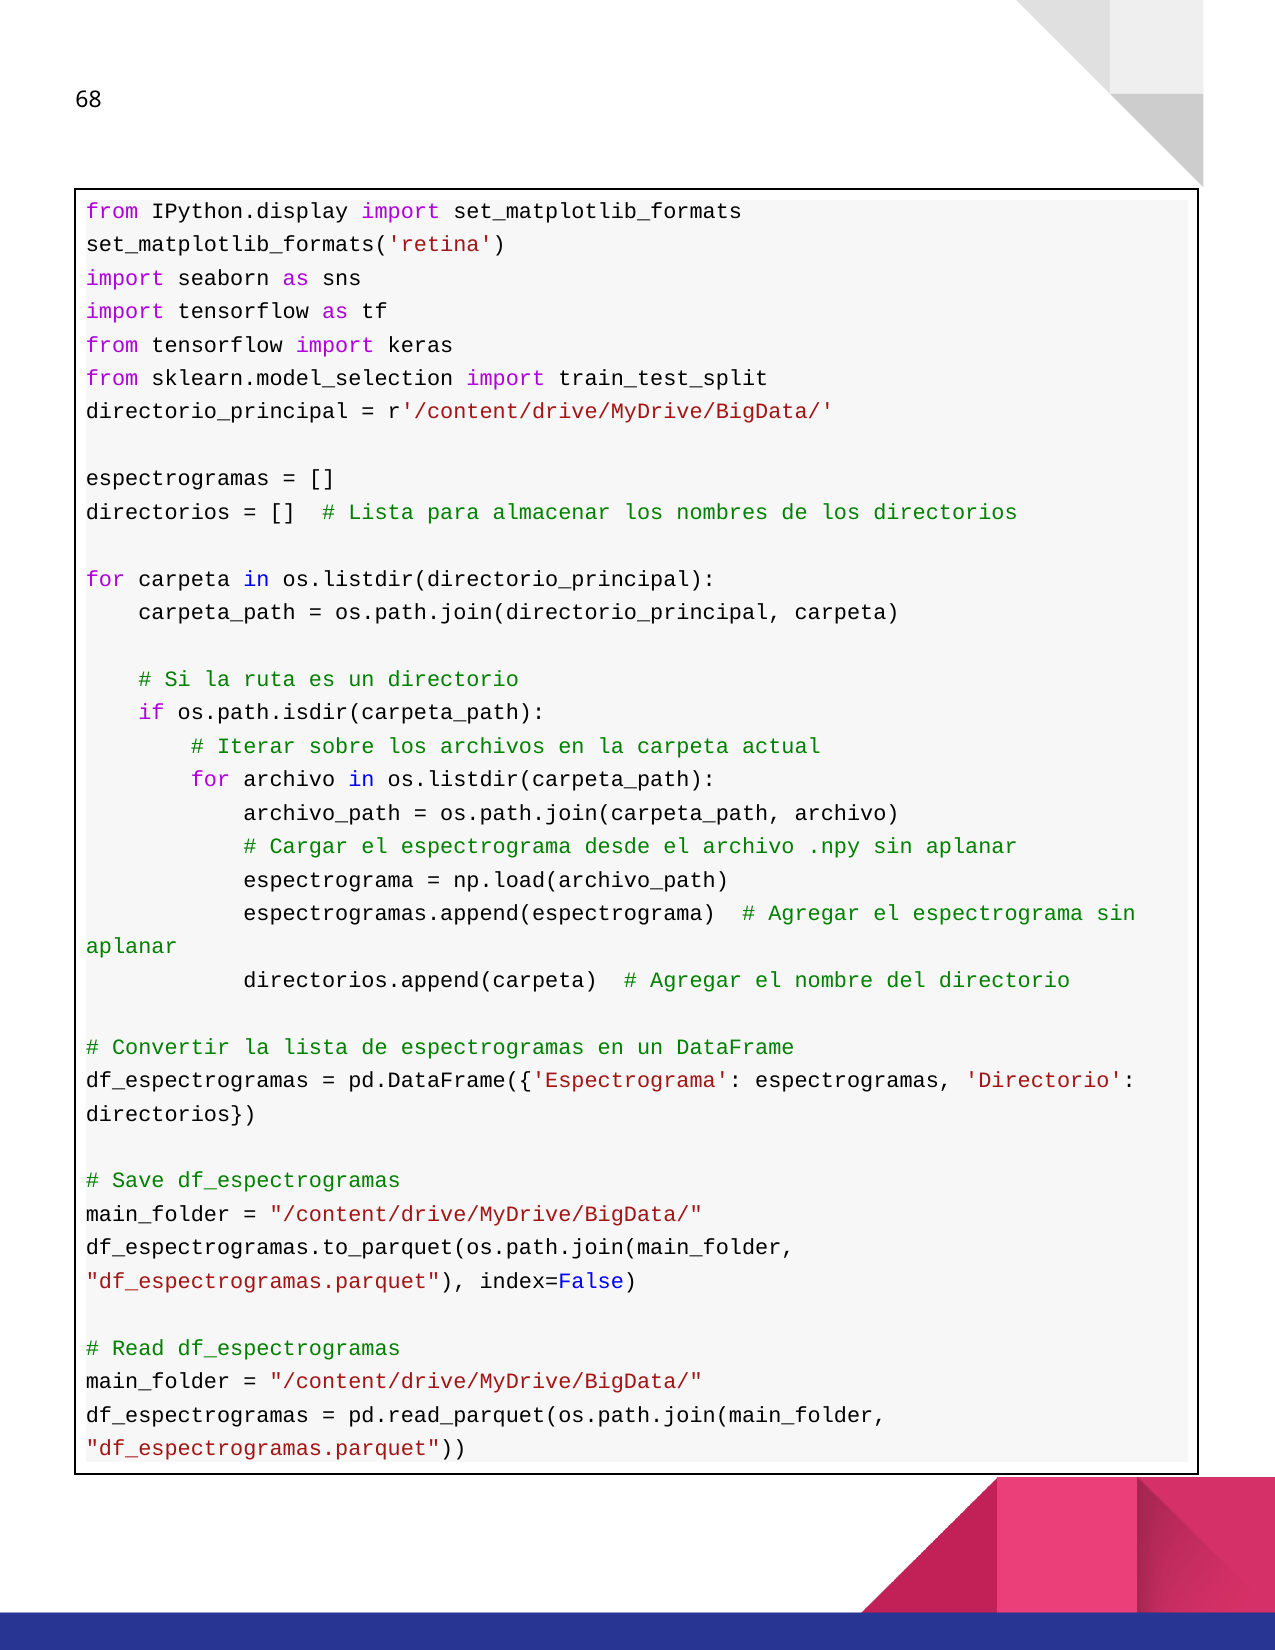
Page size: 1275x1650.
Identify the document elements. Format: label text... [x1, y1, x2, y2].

picture [0, 1475, 1275, 1650]
table_header from IPython.display import set_matplotlib_formats set_matplotlib_formats('retina') import seaborn as sns import tensorflow as tf from tensorflow import keras from sklearn.model_selection import train_test_split directorio_principal = r'/content/drive/MyDrive/BigData/' espectrogramas = [] directorios = [] # Lista para almacenar los nombres de los directorios for carpeta in os.listdir(directorio_principal): carpeta_path = os.path.join(directorio_principal, carpeta) # Si la ruta es un directorio if os.path.isdir(carpeta_path): # Iterar sobre los archivos en la carpeta actual for archivo in os.listdir(carpeta_path): archivo_path = os.path.join(carpeta_path, archivo) # Cargar el espectrograma desde el archivo .npy sin aplanar espectrograma = np.load(archivo_path) espectrogramas.append(espectrograma) # Agregar el espectrograma sin aplanar directorios.append(carpeta) # Agregar el nombre del directorio # Convertir la lista de espectrogramas en un DataFrame df_espectrogramas = pd.DataFrame({'Espectrograma': espectrogramas, 'Directorio': directorios}) # Save df_espectrogramas main_folder = "/content/drive/MyDrive/BigData/" df_espectrogramas.to_parquet(os.path.join(main_folder, "df_espectrogramas.parquet"), index=False) # Read df_espectrogramas main_folder = "/content/drive/MyDrive/BigData/" df_espectrogramas = pd.read_parquet(os.path.join(main_folder, "df_espectrogramas.parquet")) [76, 190, 1197, 1472]
picture [1015, 0, 1204, 188]
